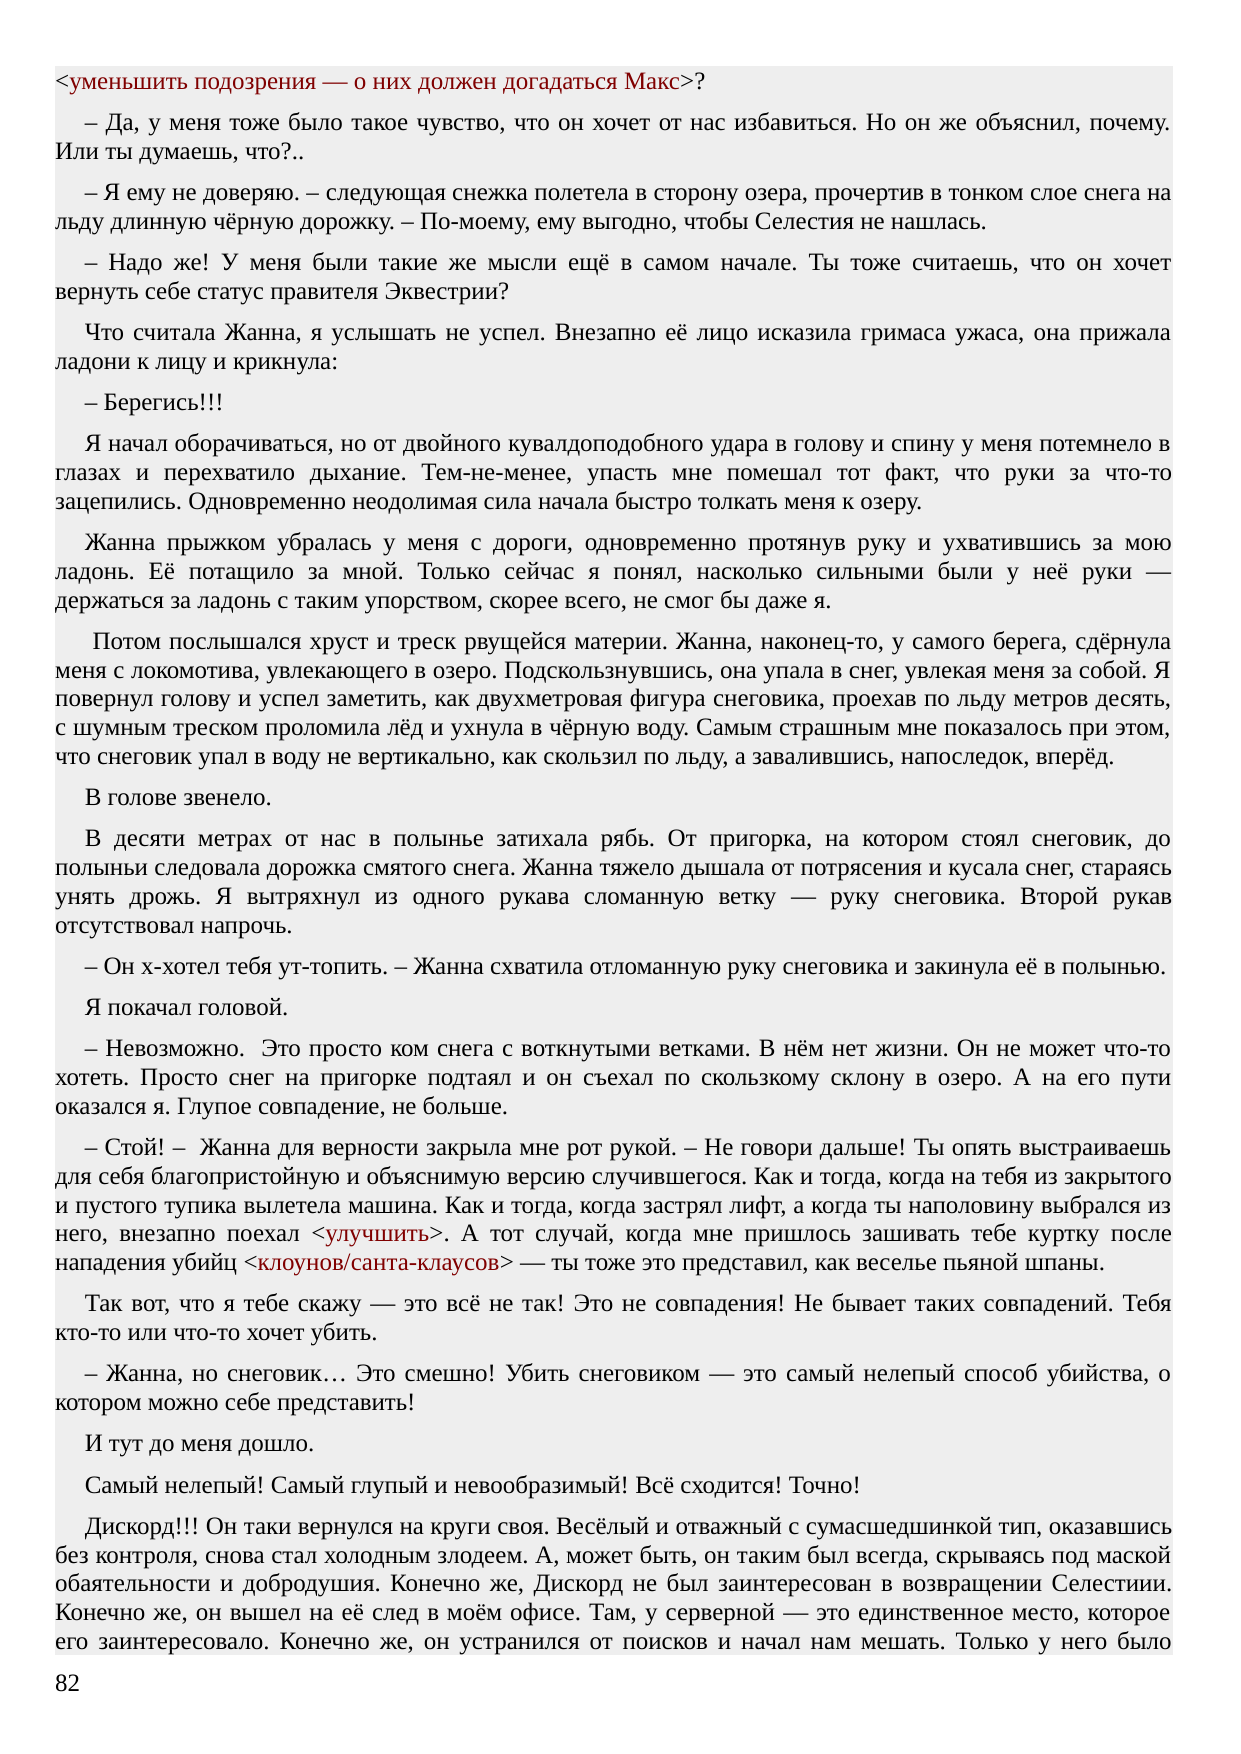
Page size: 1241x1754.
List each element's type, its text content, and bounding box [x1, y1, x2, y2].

text – Стой! – Жанна для верности закрыла мне рот рукой. – Не говори дальше! Ты опять выстраиваешь для себя благопристойную и объяснимую версию случившегося. Как и тогда, когда на тебя из закрытого и пустого тупика вылетела машина. Как и тогда, когда застрял лифт, а когда ты наполовину выбрался из него, внезапно поехал <улучшить>. А тот случай, когда мне пришлось зашивать тебе куртку после нападения убийц <клоунов/санта-клаусов> — ты тоже это представил, как веселье пьяной шпаны. [55, 1132, 1173, 1276]
text В голове звенело. [55, 782, 1173, 811]
text – Я ему не доверяю. – следующая снежка полетела в сторону озера, прочертив в тонком слое снега на льду длинную чёрную дорожку. – По-моему, ему выгодно, чтобы Селестия не нашлась. [55, 177, 1173, 235]
text Я начал оборачиваться, но от двойного кувалдоподобного удара в голову и спину у меня потемнело в глазах и перехватило дыхание. Тем-не-менее, упасть мне помешал тот факт, что руки за что-то зацепились. Одновременно неодолимая сила начала быстро толкать меня к озеру. [55, 428, 1173, 515]
text – Надо же! У меня были такие же мысли ещё в самом начале. Ты тоже считаешь, что он хочет вернуть себе статус правителя Эквестрии? [55, 247, 1173, 305]
text – Невозможно. Это просто ком снега с воткнутыми ветками. В нём нет жизни. Он не может что-то хотеть. Просто снег на пригорке подтаял и он съехал по скользкому склону в озеро. А на его пути оказался я. Глупое совпадение, не больше. [55, 1033, 1173, 1120]
text – Он х-хотел тебя ут-топить. – Жанна схватила отломанную руку снеговика и закинула её в полынью. [55, 951, 1173, 980]
text Дискорд!!! Он таки вернулся на круги своя. Весёлый и отважный с сумасшедшинкой тип, оказавшись без контроля, снова стал холодным злодеем. А, может быть, он таким был всегда, скрываясь под маской обаятельности и добродушия. Конечно же, Дискорд не был заинтересован в возвращении Селестиии. Конечно же, он вышел на её след в моём офисе. Там, у серверной — это единственное место, которое его заинтересовало. Конечно же, он устранился от поисков и начал нам мешать. Только у него было [55, 1511, 1173, 1655]
text Жанна прыжком убралась у меня с дороги, одновременно протянув руку и ухватившись за мою ладонь. Её потащило за мной. Только сейчас я понял, насколько сильными были у неё руки — держаться за ладонь с таким упорством, скорее всего, не смог бы даже я. [55, 527, 1173, 613]
text В десяти метрах от нас в полынье затихала рябь. От пригорка, на котором стоял снеговик, до полыньи следовала дорожка смятого снега. Жанна тяжело дышала от потрясения и кусала снег, стараясь унять дрожь. Я вытряхнул из одного рукава сломанную ветку — руку снеговика. Второй рукав отсутствовал напрочь. [55, 823, 1173, 938]
text Потом послышался хруст и треск рвущейся материи. Жанна, наконец-то, у самого берега, сдёрнула меня с локомотива, увлекающего в озеро. Подскользнувшись, она упала в снег, увлекая меня за собой. Я повернул голову и успел заметить, как двухметровая фигура снеговика, проехав по льду метров десять, с шумным треском проломила лёд и ухнула в чёрную воду. Самым страшным мне показалось при этом, что снеговик упал в воду не вертикально, как скользил по льду, а завалившись, напоследок, вперёд. [55, 626, 1173, 770]
text – Да, у меня тоже было такое чувство, что он хочет от нас избавиться. Но он же объяснил, почему. Или ты думаешь, что?.. [55, 107, 1173, 165]
text И тут до меня дошло. [55, 1428, 1173, 1457]
text <уменьшить подозрения — о них должен догадаться Макс>? [55, 66, 1173, 95]
text Самый нелепый! Самый глупый и невообразимый! Всё сходится! Точно! [55, 1470, 1173, 1498]
text – Жанна, но снеговик… Это смешно! Убить снеговиком — это самый нелепый способ убийства, о котором можно себе представить! [55, 1358, 1173, 1416]
text Что считала Жанна, я услышать не успел. Внезапно её лицо исказила гримаса ужаса, она прижала ладони к лицу и крикнула: [55, 317, 1173, 375]
text Так вот, что я тебе скажу — это всё не так! Это не совпадения! Не бывает таких совпадений. Тебя кто-то или что-то хочет убить. [55, 1288, 1173, 1346]
text Я покачал головой. [55, 992, 1173, 1021]
text – Берегись!!! [55, 387, 1173, 416]
